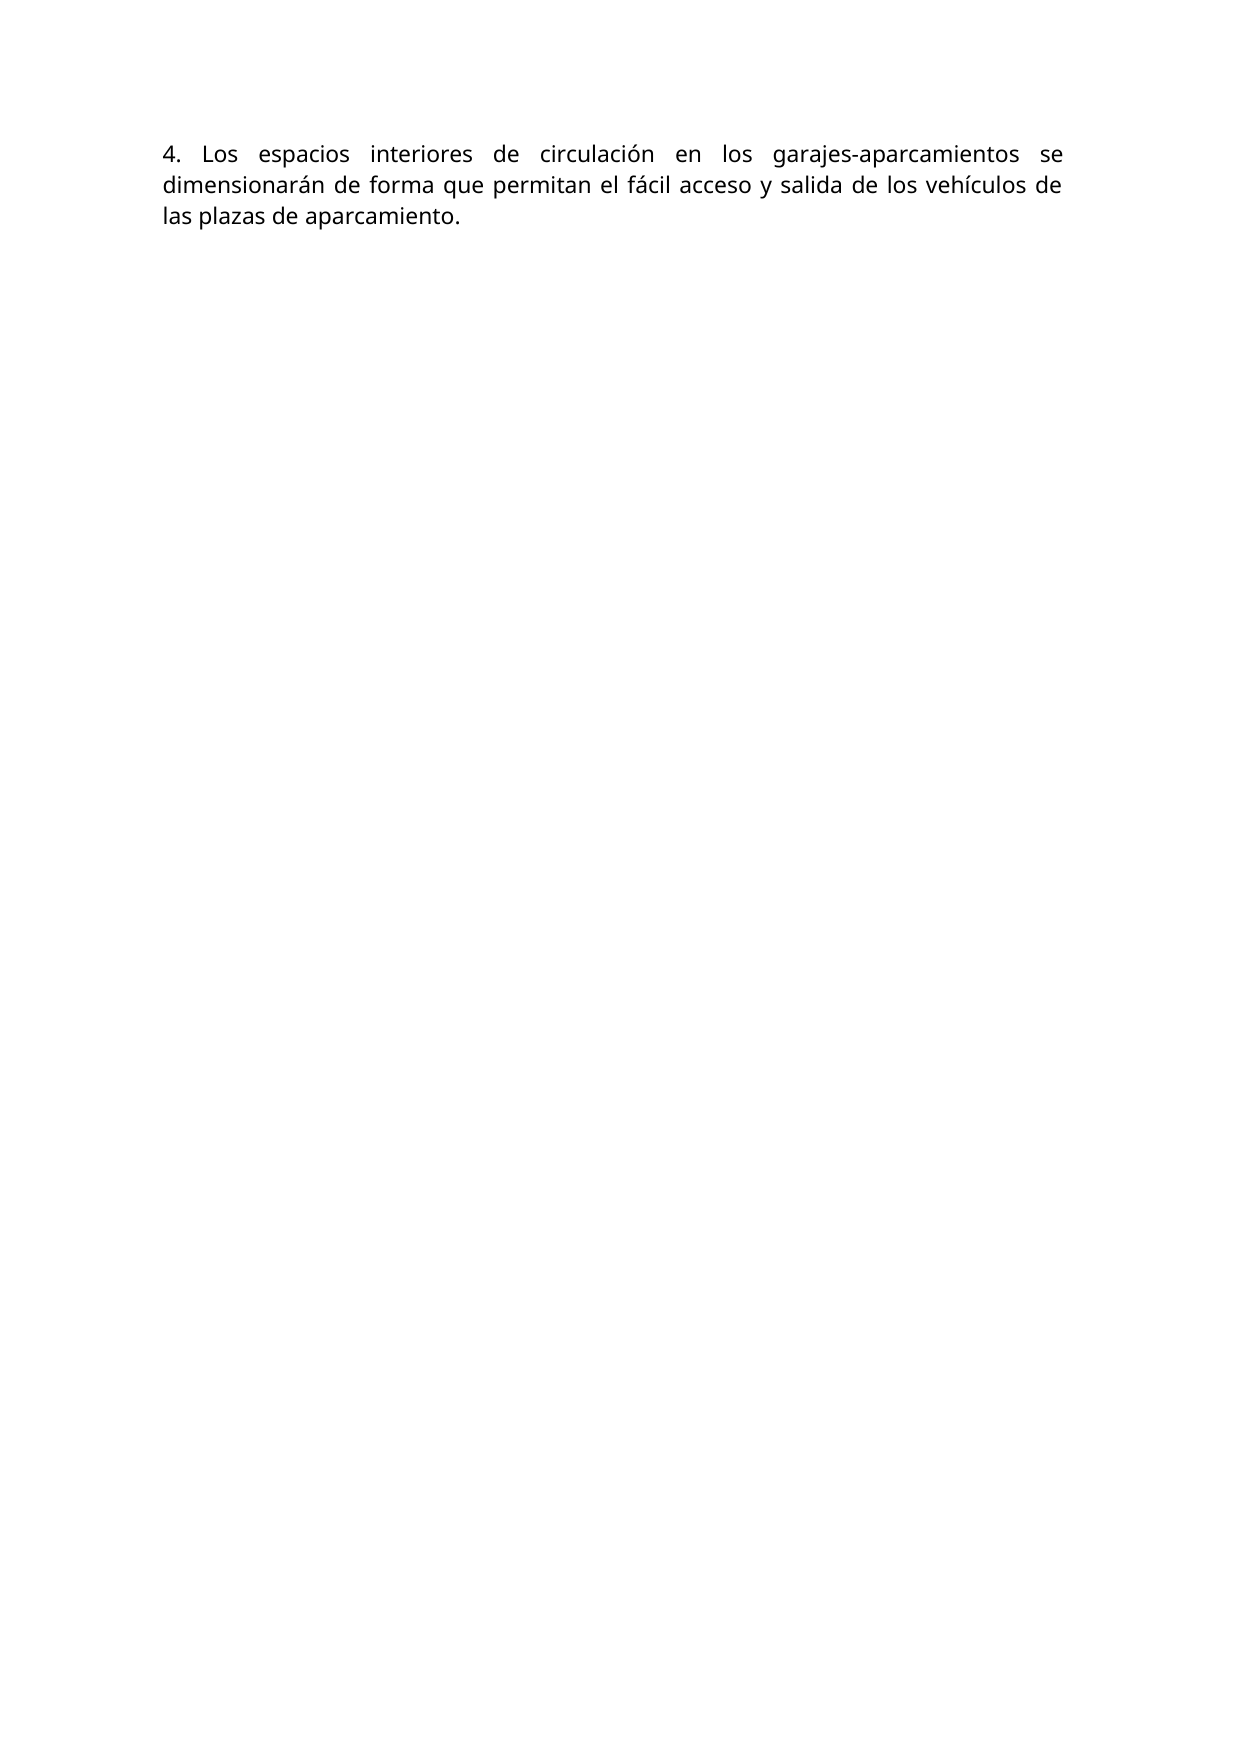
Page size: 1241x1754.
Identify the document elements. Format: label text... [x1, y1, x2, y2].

list Los espacios interiores de circulación en los garajes-aparcamientos se dimensionarán de forma que permitan el fácil acceso y salida de los vehículos de las plazas de aparcamiento. [162, 137, 1064, 231]
